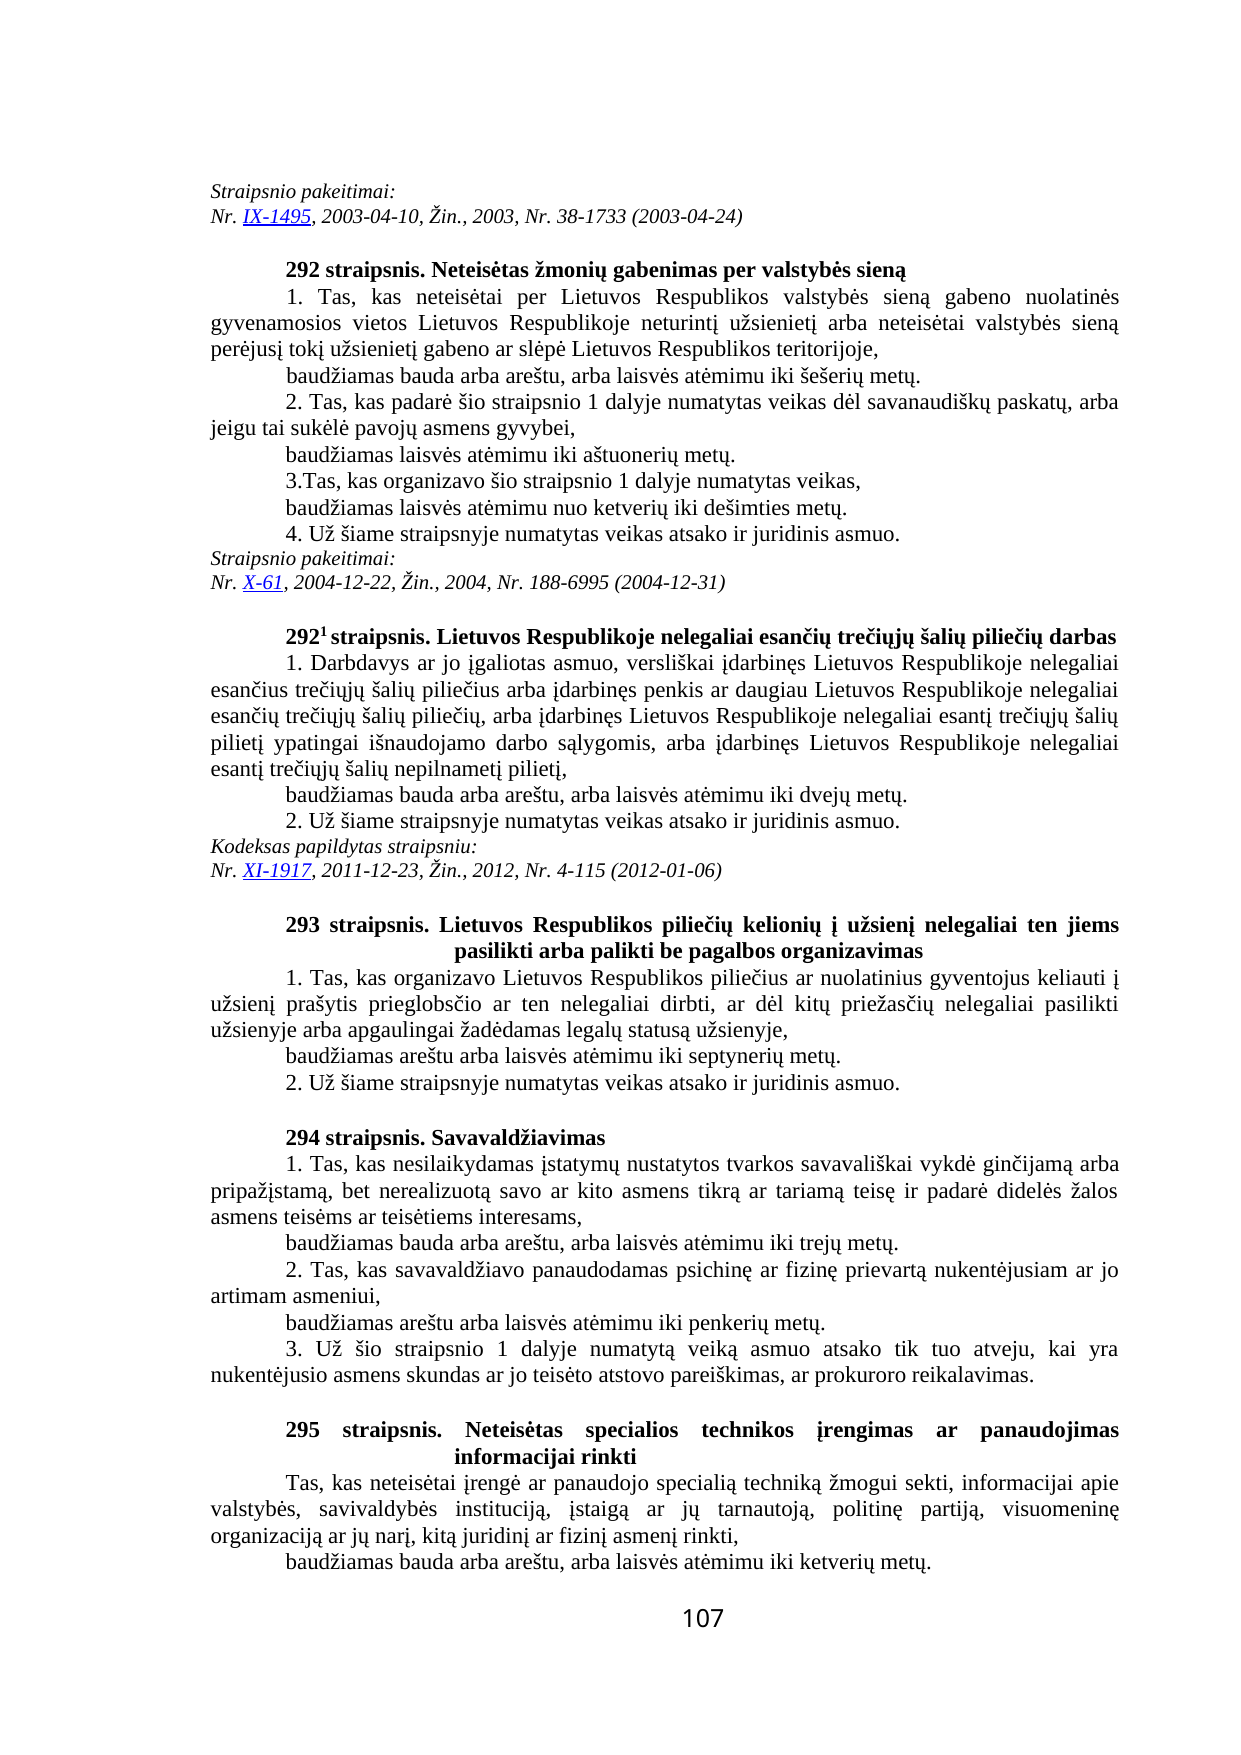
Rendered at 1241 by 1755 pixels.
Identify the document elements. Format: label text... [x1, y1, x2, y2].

text Straipsnio pakeitimai: [210, 546, 1120, 570]
text baudžiamas bauda arba areštu, arba laisvės atėmimu iki ketverių metų. [210, 1548, 1120, 1574]
text 4. Už šiame straipsnyje numatytas veikas atsako ir juridinis asmuo. [210, 520, 1120, 546]
text 292 straipsnis. Neteisėtas žmonių gabenimas per valstybės sieną [210, 256, 1120, 283]
text 295 straipsnis. Neteisėtas specialios technikos įrengimas ar panaudojimas informacijai rinkti [285, 1416, 1120, 1469]
text Straipsnio pakeitimai: [210, 179, 1120, 203]
text 2. Už šiame straipsnyje numatytas veikas atsako ir juridinis asmuo. [210, 1069, 1120, 1095]
text baudžiamas areštu arba laisvės atėmimu iki septynerių metų. [210, 1043, 1120, 1069]
text 2921 straipsnis. Lietuvos Respublikoje nelegaliai esančių trečiųjų šalių piliečių darbas [285, 623, 1120, 649]
text baudžiamas bauda arba areštu, arba laisvės atėmimu iki trejų metų. [210, 1229, 1120, 1256]
text Nr. IX-1495, 2003-04-10, Žin., 2003, Nr. 38-1733 (2003-04-24) [210, 203, 1120, 228]
text 2. Už šiame straipsnyje numatytas veikas atsako ir juridinis asmuo. [210, 808, 1120, 834]
text baudžiamas areštu arba laisvės atėmimu iki penkerių metų. [210, 1308, 1120, 1335]
text 1. Tas, kas neteisėtai per Lietuvos Respublikos valstybės sieną gabeno nuolatinės gyvenamosios vietos Lietuvos Respublikoje neturintį užsienietį arba neteisėtai valstybės sieną perėjusį tokį užsienietį gabeno ar slėpė Lietuvos Respublikos teritorijoje, [210, 283, 1120, 362]
text baudžiamas bauda arba areštu, arba laisvės atėmimu iki dvejų metų. [210, 781, 1120, 808]
text 1. Tas, kas organizavo Lietuvos Respublikos piliečius ar nuolatinius gyventojus keliauti į užsienį prašytis prieglobsčio ar ten nelegaliai dirbti, ar dėl kitų priežasčių nelegaliai pasilikti užsienyje arba apgaulingai žadėdamas legalų statusą užsienyje, [210, 963, 1120, 1043]
text baudžiamas laisvės atėmimu nuo ketverių iki dešimties metų. [210, 493, 1120, 520]
text Tas, kas neteisėtai įrengė ar panaudojo specialią techniką žmogui sekti, informacijai apie valstybės, savivaldybės instituciją, įstaigą ar jų tarnautoją, politinę partiją, visuomeninę organizaciją ar jų narį, kitą juridinį ar fizinį asmenį rinkti, [210, 1469, 1120, 1548]
text 293 straipsnis. Lietuvos Respublikos piliečių kelionių į užsienį nelegaliai ten jiems pasilikti arba palikti be pagalbos organizavimas [285, 911, 1120, 963]
text 2. Tas, kas savavaldžiavo panaudodamas psichinę ar fizinę prievartą nukentėjusiam ar jo artimam asmeniui, [210, 1256, 1120, 1308]
text 1. Darbdavys ar jo įgaliotas asmuo, versliškai įdarbinęs Lietuvos Respublikoje nelegaliai esančius trečiųjų šalių piliečius arba įdarbinęs penkis ar daugiau Lietuvos Respublikoje nelegaliai esančių trečiųjų šalių piliečių, arba įdarbinęs Lietuvos Respublikoje nelegaliai esantį trečiųjų šalių pilietį ypatingai išnaudojamo darbo sąlygomis, arba įdarbinęs Lietuvos Respublikoje nelegaliai esantį trečiųjų šalių nepilnametį pilietį, [210, 649, 1120, 781]
text 1. Tas, kas nesilaikydamas įstatymų nustatytos tvarkos savavališkai vykdė ginčijamą arba pripažįstamą, bet nerealizuotą savo ar kito asmens tikrą ar tariamą teisę ir padarė didelės žalos asmens teisėms ar teisėtiems interesams, [210, 1150, 1120, 1229]
text 3. Už šio straipsnio 1 dalyje numatytą veiką asmuo atsako tik tuo atveju, kai yra nukentėjusio asmens skundas ar jo teisėto atstovo pareiškimas, ar prokuroro reikalavimas. [210, 1335, 1120, 1388]
text 294 straipsnis. Savavaldžiavimas [210, 1124, 1120, 1150]
text baudžiamas bauda arba areštu, arba laisvės atėmimu iki šešerių metų. [210, 362, 1120, 388]
text baudžiamas laisvės atėmimu iki aštuonerių metų. [210, 441, 1120, 467]
text Nr. XI-1917, 2011-12-23, Žin., 2012, Nr. 4-115 (2012-01-06) [210, 858, 1120, 882]
text 2. Tas, kas padarė šio straipsnio 1 dalyje numatytas veikas dėl savanaudiškų paskatų, arba jeigu tai sukėlė pavojų asmens gyvybei, [210, 388, 1120, 441]
text Nr. X-61, 2004-12-22, Žin., 2004, Nr. 188-6995 (2004-12-31) [210, 570, 1120, 594]
text 3.Tas, kas organizavo šio straipsnio 1 dalyje numatytas veikas, [210, 467, 1120, 493]
text Kodeksas papildytas straipsniu: [210, 834, 1120, 858]
